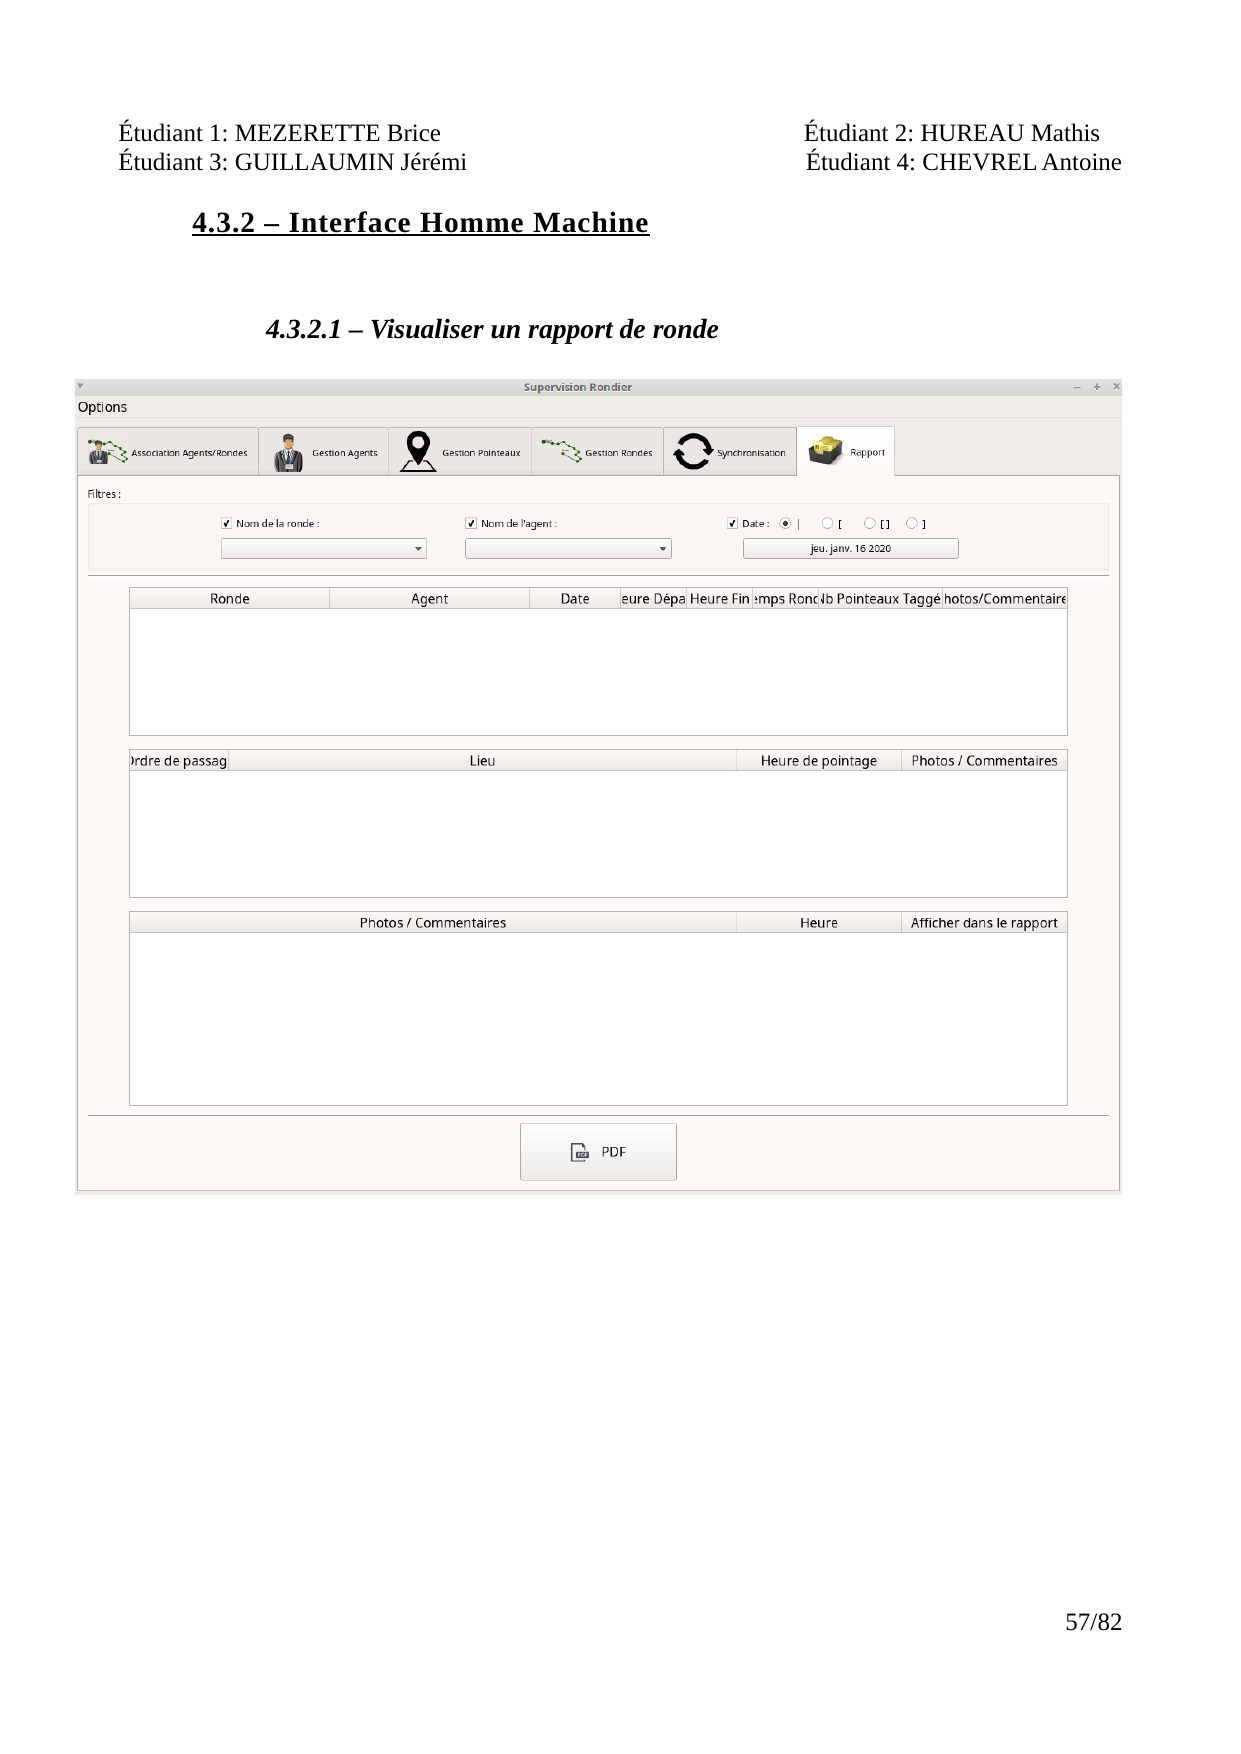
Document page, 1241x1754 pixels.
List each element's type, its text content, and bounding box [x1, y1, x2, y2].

subtitle 4.3.2 – Interface Homme Machine [118, 205, 1122, 239]
subtitle 4.3.2.1 – Visualiser un rapport de ronde [118, 313, 1122, 345]
picture [74, 379, 1123, 1195]
